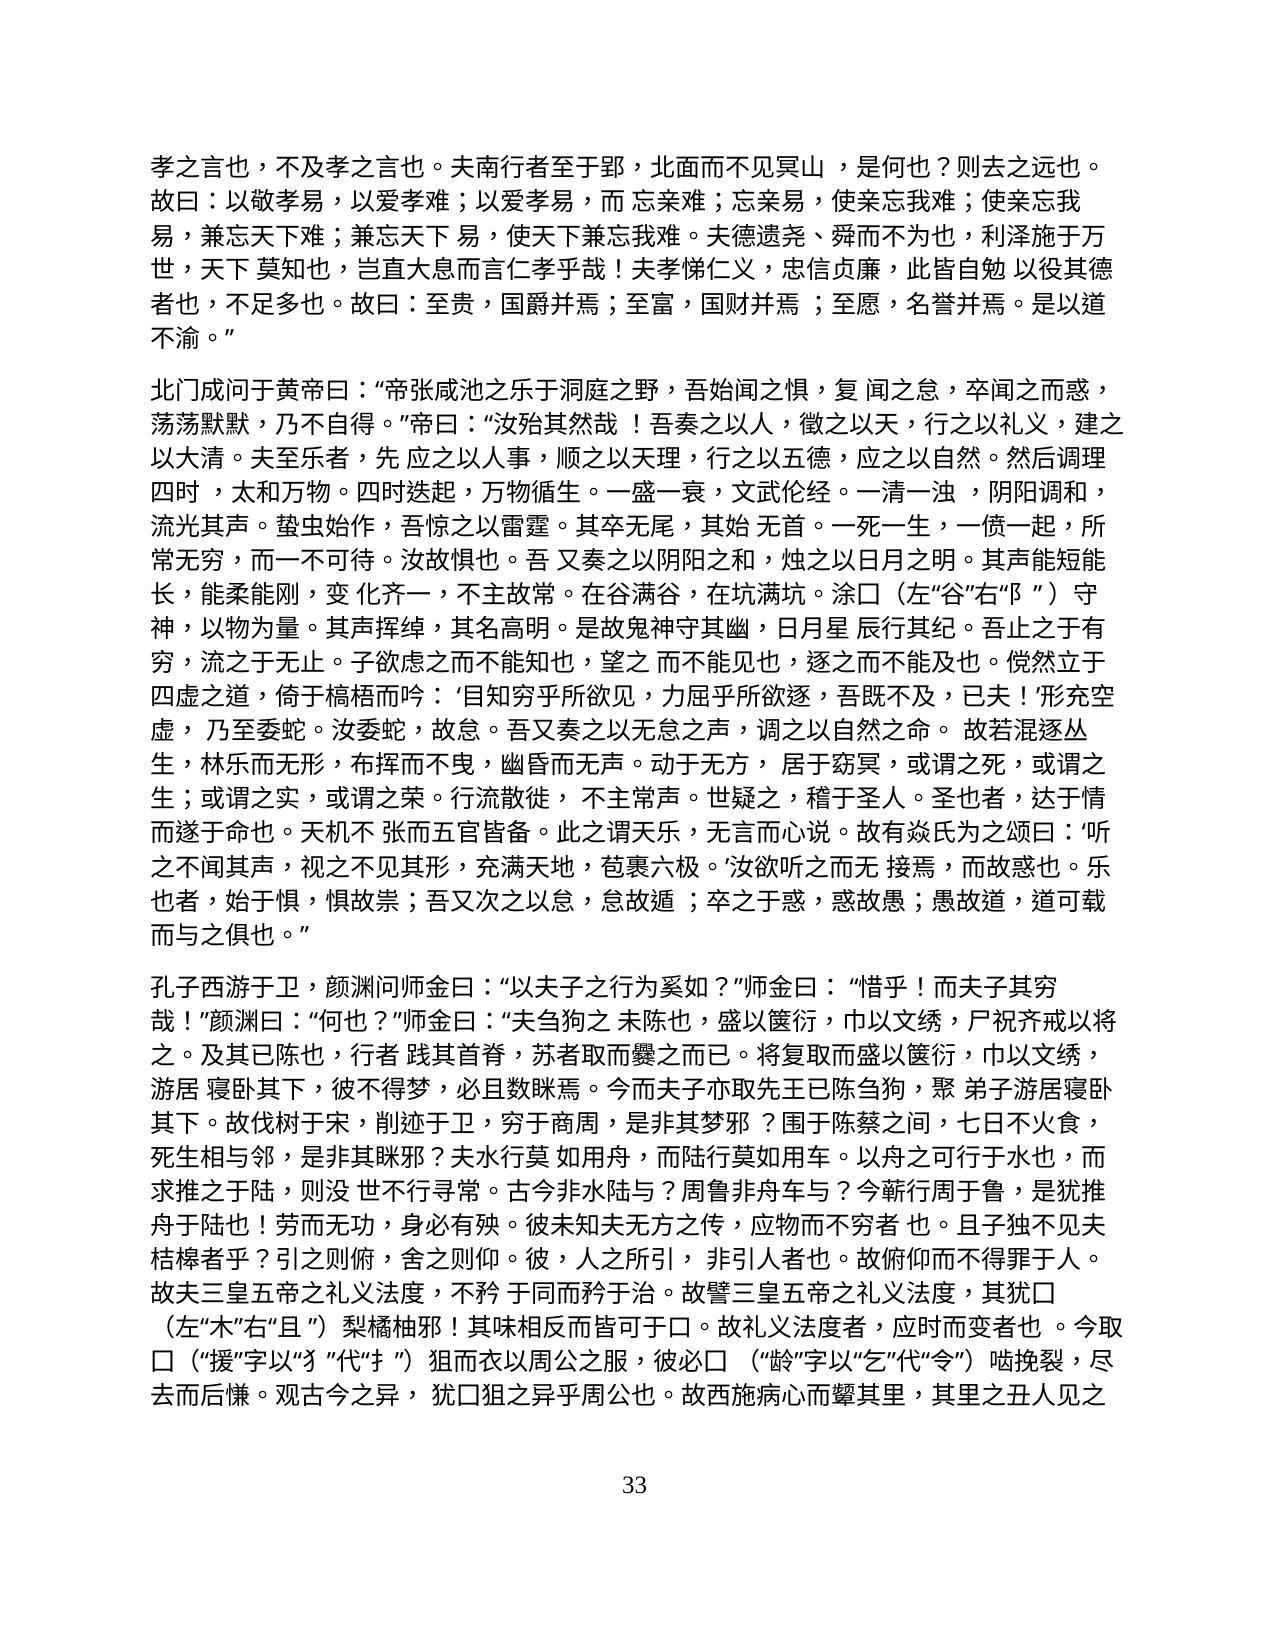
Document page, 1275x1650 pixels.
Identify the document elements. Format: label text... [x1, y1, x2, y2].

text 孝之言也，不及孝之言也。夫南行者至于郢，北面而不见冥山 ，是何也？则去之远也。故曰：以敬孝易，以爱孝难；以爱孝易，而 忘亲难；忘亲易，使亲忘我难；使亲忘我易，兼忘天下难；兼忘天下 易，使天下兼忘我难。夫德遗尧、舜而不为也，利泽施于万世，天下 莫知也，岂直大息而言仁孝乎哉！夫孝悌仁义，忠信贞廉，此皆自勉 以役其德者也，不足多也。故曰：至贵，国爵并焉；至富，国财并焉 ；至愿，名誉并焉。是以道不渝。” [150, 150, 1125, 354]
text 孔子西游于卫，颜渊问师金曰：“以夫子之行为奚如？”师金曰： “惜乎！而夫子其穷哉！”颜渊曰：“何也？”师金曰：“夫刍狗之 未陈也，盛以箧衍，巾以文绣，尸祝齐戒以将之。及其已陈也，行者 践其首脊，苏者取而爨之而已。将复取而盛以箧衍，巾以文绣，游居 寝卧其下，彼不得梦，必且数眯焉。今而夫子亦取先王已陈刍狗，聚 弟子游居寝卧其下。故伐树于宋，削迹于卫，穷于商周，是非其梦邪 ？围于陈蔡之间，七日不火食，死生相与邻，是非其眯邪？夫水行莫 如用舟，而陆行莫如用车。以舟之可行于水也，而求推之于陆，则没 世不行寻常。古今非水陆与？周鲁非舟车与？今蕲行周于鲁，是犹推 舟于陆也！劳而无功，身必有殃。彼未知夫无方之传，应物而不穷者 也。且子独不见夫桔槔者乎？引之则俯，舍之则仰。彼，人之所引， 非引人者也。故俯仰而不得罪于人。故夫三皇五帝之礼义法度，不矜 于同而矜于治。故譬三皇五帝之礼义法度，其犹囗（左“木”右“且 ”）梨橘柚邪！其味相反而皆可于口。故礼义法度者，应时而变者也 。今取囗（“援”字以“犭”代“扌”）狙而衣以周公之服，彼必囗 （“龄”字以“乞”代“令”）啮挽裂，尽去而后慊。观古今之异， 犹囗狙之异乎周公也。故西施病心而颦其里，其里之丑人见之 [150, 969, 1125, 1412]
text 北门成问于黄帝曰：“帝张咸池之乐于洞庭之野，吾始闻之惧，复 闻之怠，卒闻之而惑，荡荡默默，乃不自得。”帝曰：“汝殆其然哉 ！吾奏之以人，徵之以天，行之以礼义，建之以大清。夫至乐者，先 应之以人事，顺之以天理，行之以五德，应之以自然。然后调理四时 ，太和万物。四时迭起，万物循生。一盛一衰，文武伦经。一清一浊 ，阴阳调和，流光其声。蛰虫始作，吾惊之以雷霆。其卒无尾，其始 无首。一死一生，一偾一起，所常无穷，而一不可待。汝故惧也。吾 又奏之以阴阳之和，烛之以日月之明。其声能短能长，能柔能刚，变 化齐一，不主故常。在谷满谷，在坑满坑。涂囗（左“谷”右“阝” ）守神，以物为量。其声挥绰，其名高明。是故鬼神守其幽，日月星 辰行其纪。吾止之于有穷，流之于无止。子欲虑之而不能知也，望之 而不能见也，逐之而不能及也。傥然立于四虚之道，倚于槁梧而吟： ‘目知穷乎所欲见，力屈乎所欲逐，吾既不及，已夫！’形充空虚， 乃至委蛇。汝委蛇，故怠。吾又奏之以无怠之声，调之以自然之命。 故若混逐丛生，林乐而无形，布挥而不曳，幽昏而无声。动于无方， 居于窈冥，或谓之死，或谓之生；或谓之实，或谓之荣。行流散徙， 不主常声。世疑之，稽于圣人。圣也者，达于情而遂于命也。天机不 张而五官皆备。此之谓天乐，无言而心说。故有焱氏为之颂曰：‘听 之不闻其声，视之不见其形，充满天地，苞裹六极。’汝欲听之而无 接焉，而故惑也。乐也者，始于惧，惧故祟；吾又次之以怠，怠故遁 ；卒之于惑，惑故愚；愚故道，道可载而与之俱也。” [150, 372, 1125, 951]
